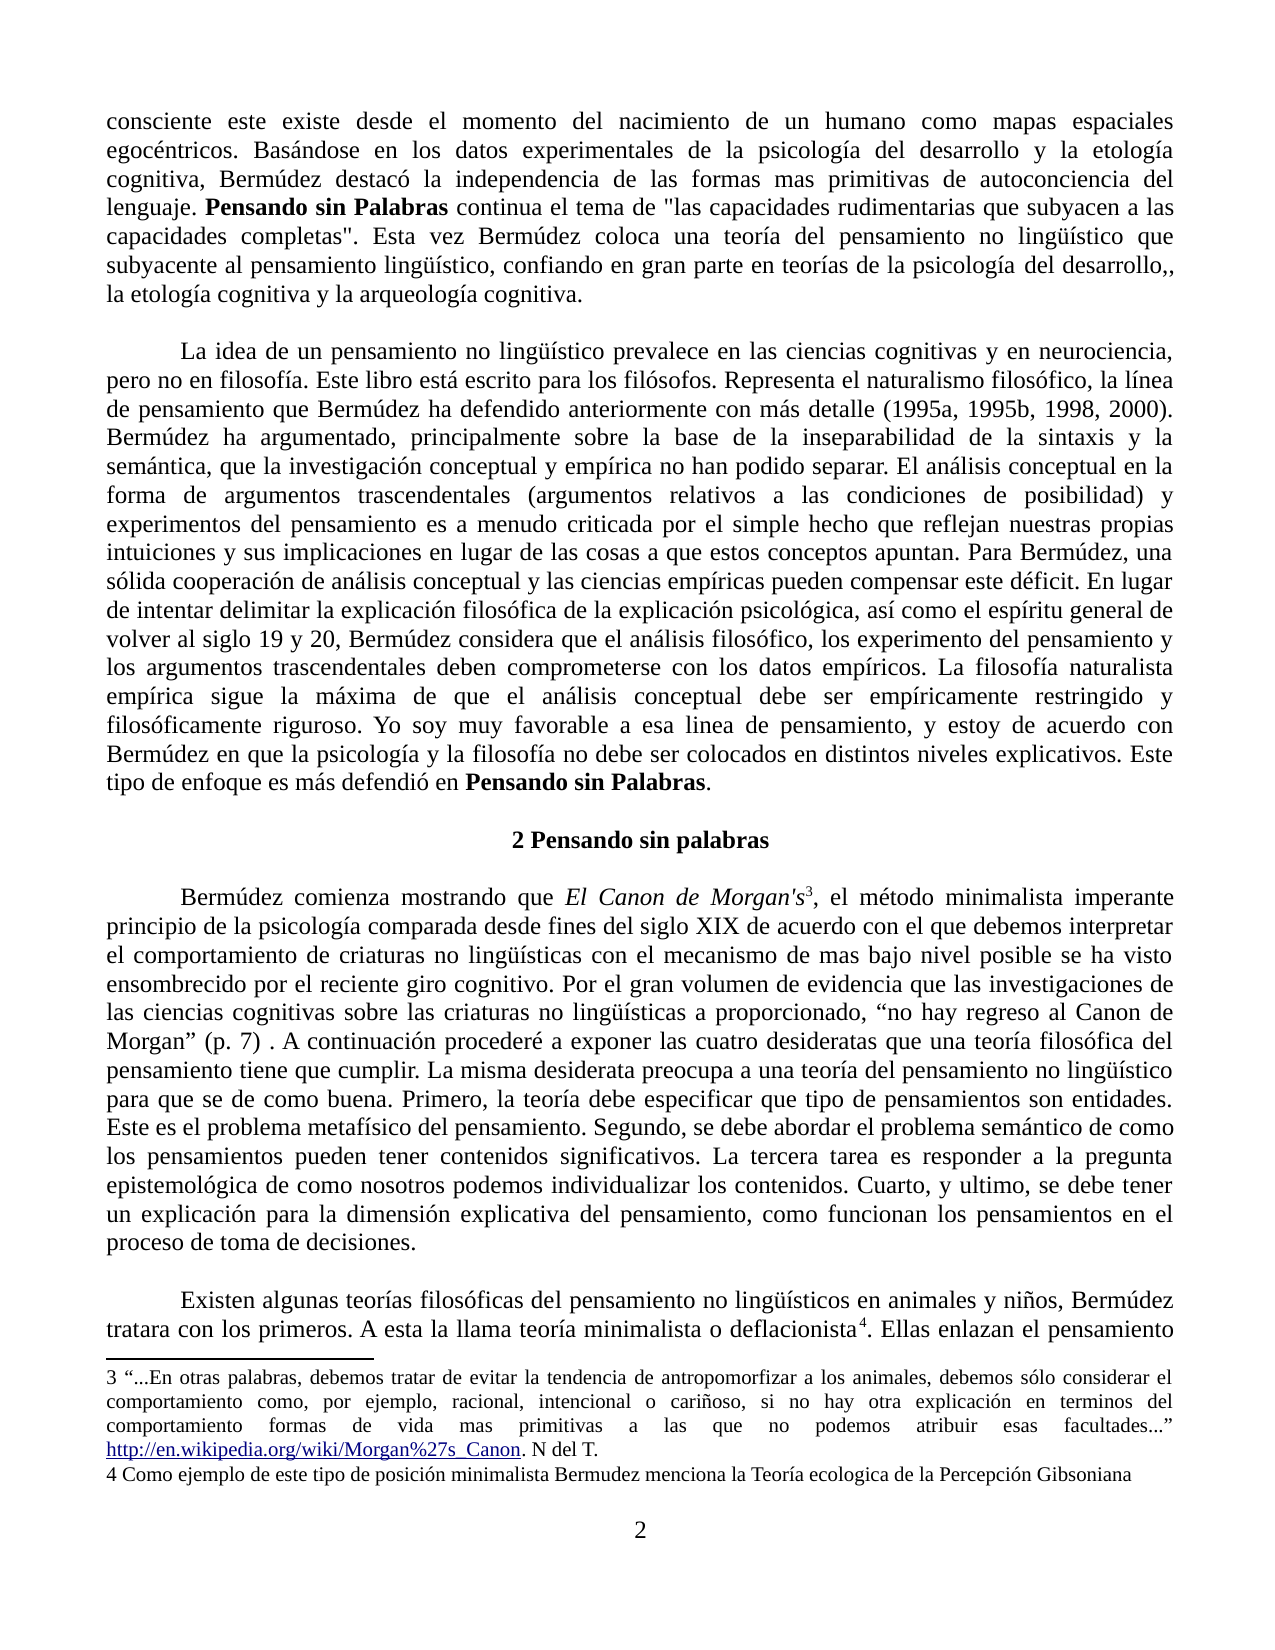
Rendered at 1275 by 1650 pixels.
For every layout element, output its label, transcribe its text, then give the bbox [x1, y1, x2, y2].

text Existen algunas teorías filosóficas del pensamiento no lingüísticos en animales y niños, Bermúdez tratara con los primeros. A esta la llama teoría minimalista o deflacionista. Ellas enlazan el pensamiento [106, 1285, 1174, 1342]
text Bermúdez comienza mostrando que El Canon de Morgan's, el método minimalista imperante principio de la psicología comparada desde fines del siglo XIX de acuerdo con el que debemos interpretar el comportamiento de criaturas no lingüísticas con el mecanismo de mas bajo nivel posible se ha visto ensombrecido por el reciente giro cognitivo. Por el gran volumen de evidencia que las investigaciones de las ciencias cognitivas sobre las criaturas no lingüísticas a proporcionado, “no hay regreso al Canon de Morgan” (p. 7) . A continuación procederé a exponer las cuatro desideratas que una teoría filosófica del pensamiento tiene que cumplir. La misma desiderata preocupa a una teoría del pensamiento no lingüístico para que se de como buena. Primero, la teoría debe especificar que tipo de pensamientos son entidades. Este es el problema metafísico del pensamiento. Segundo, se debe abordar el problema semántico de como los pensamientos pueden tener contenidos significativos. La tercera tarea es responder a la pregunta epistemológica de como nosotros podemos individualizar los contenidos. Cuarto, y ultimo, se debe tener un explicación para la dimensión explicativa del pensamiento, como funcionan los pensamientos en el proceso de toma de decisiones. [106, 882, 1174, 1256]
text Como ejemplo de este tipo de posición minimalista Bermudez menciona la Teoría ecologica de la Percepción Gibsoniana [106, 1461, 1174, 1486]
text “...En otras palabras, debemos tratar de evitar la tendencia de antropomorfizar a los animales, debemos sólo considerar el comportamiento como, por ejemplo, racional, intencional o cariñoso, si no hay otra explicación en terminos del comportamiento formas de vida mas primitivas a las que no podemos atribuir esas facultades...” http://en.wikipedia.org/wiki/Morgan%27s_Canon. N del T. [106, 1365, 1174, 1461]
text 2 Pensando sin palabras [106, 825, 1174, 854]
text La idea de un pensamiento no lingüístico prevalece en las ciencias cognitivas y en neurociencia, pero no en filosofía. Este libro está escrito para los filósofos. Representa el naturalismo filosófico, la línea de pensamiento que Bermúdez ha defendido anteriormente con más detalle (1995a, 1995b, 1998, 2000). Bermúdez ha argumentado, principalmente sobre la base de la inseparabilidad de la sintaxis y la semántica, que la investigación conceptual y empírica no han podido separar. El análisis conceptual en la forma de argumentos trascendentales (argumentos relativos a las condiciones de posibilidad) y experimentos del pensamiento es a menudo criticada por el simple hecho que reflejan nuestras propias intuiciones y sus implicaciones en lugar de las cosas a que estos conceptos apuntan. Para Bermúdez, una sólida cooperación de análisis conceptual y las ciencias empíricas pueden compensar este déficit. En lugar de intentar delimitar la explicación filosófica de la explicación psicológica, así como el espíritu general de volver al siglo 19 y 20, Bermúdez considera que el análisis filosófico, los experimento del pensamiento y los argumentos trascendentales deben comprometerse con los datos empíricos. La filosofía naturalista empírica sigue la máxima de que el análisis conceptual debe ser empíricamente restringido y filosóficamente riguroso. Yo soy muy favorable a esa linea de pensamiento, y estoy de acuerdo con Bermúdez en que la psicología y la filosofía no debe ser colocados en distintos niveles explicativos. Este tipo de enfoque es más defendió en Pensando sin Palabras. [106, 336, 1174, 796]
text consciente este existe desde el momento del nacimiento de un humano como mapas espaciales egocéntricos. Basándose en los datos experimentales de la psicología del desarrollo y la etología cognitiva, Bermúdez destacó la independencia de las formas mas primitivas de autoconciencia del lenguaje. Pensando sin Palabras continua el tema de "las capacidades rudimentarias que subyacen a las capacidades completas". Esta vez Bermúdez coloca una teoría del pensamiento no lingüístico que subyacente al pensamiento lingüístico, confiando en gran parte en teorías de la psicología del desarrollo,, la etología cognitiva y la arqueología cognitiva. [106, 106, 1174, 307]
